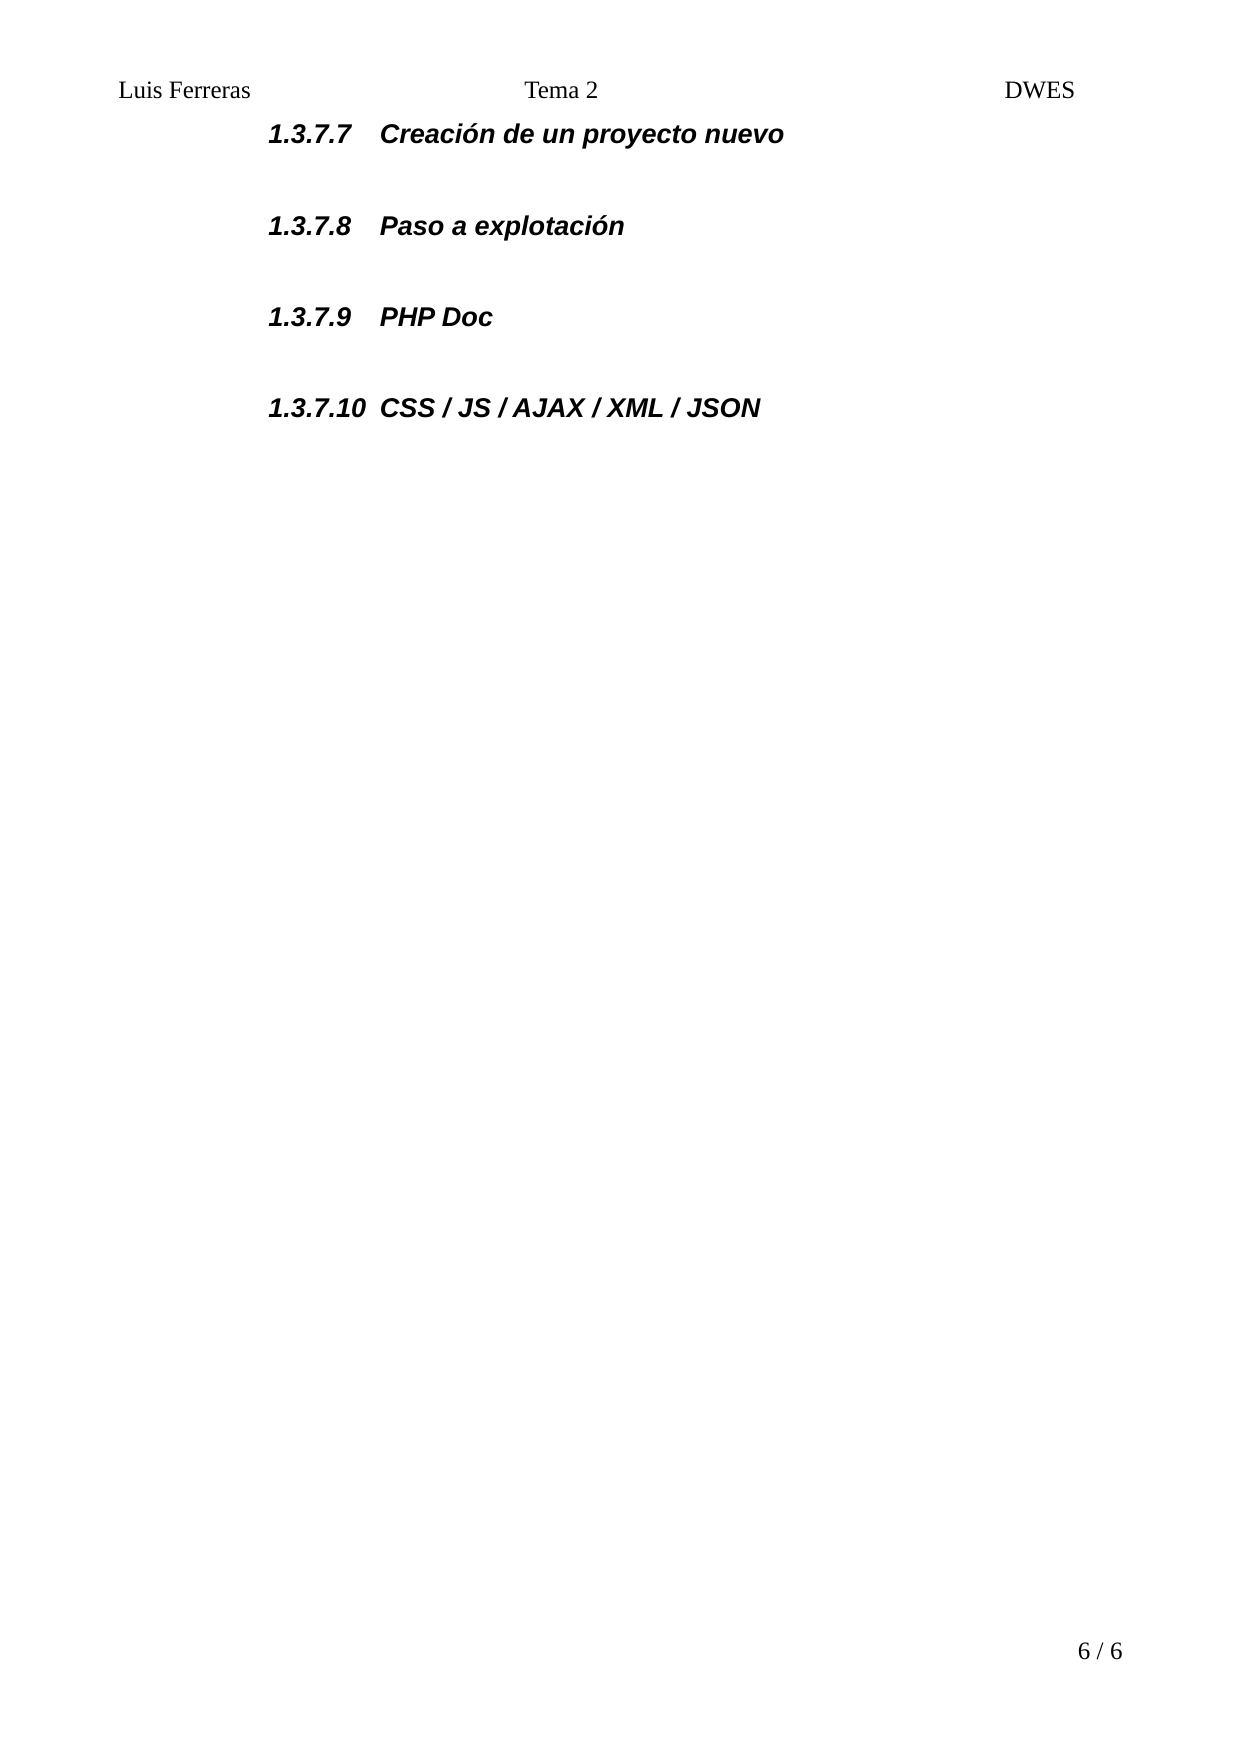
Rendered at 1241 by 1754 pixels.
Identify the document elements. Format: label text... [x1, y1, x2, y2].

subtitle CSS / JS / AJAX / XML / JSON [268, 392, 1122, 423]
subtitle Paso a explotación [268, 209, 1122, 241]
subtitle PHP Doc [268, 301, 1122, 332]
subtitle Creación de un proyecto nuevo [268, 118, 1122, 149]
